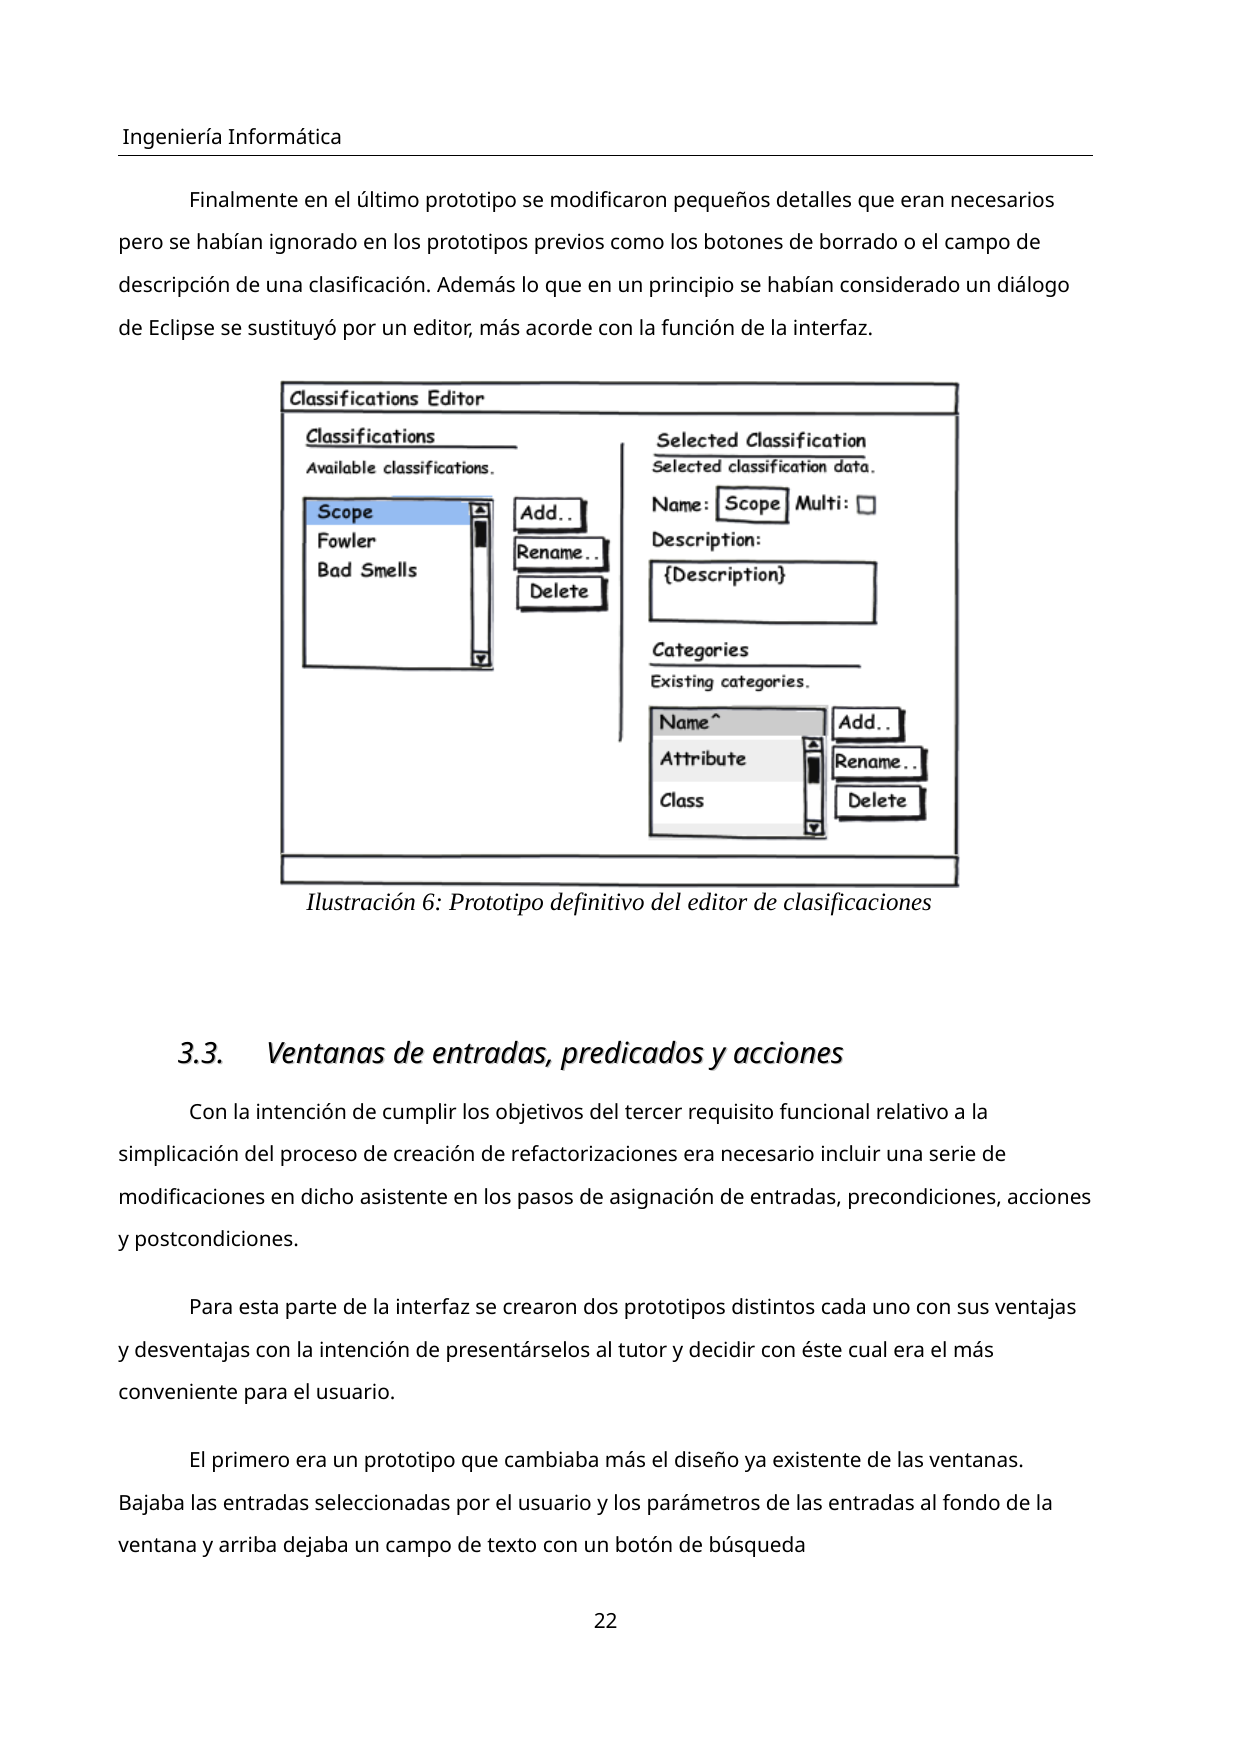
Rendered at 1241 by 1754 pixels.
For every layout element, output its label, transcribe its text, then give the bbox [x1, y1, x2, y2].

text Ilustración 6: Prototipo definitivo del editor de clasificaciones [280, 888, 960, 916]
picture [280, 380, 961, 888]
text Para esta parte de la interfaz se crearon dos prototipos distintos cada uno con sus ventajas y desventajas con la intención de presentárselos al tutor y decidir con éste cual era el más conveniente para el usuario. [118, 1292, 1093, 1406]
text Con la intención de cumplir los objetivos del tercer requisito funcional relativo a la simplicación del proceso de creación de refactorizaciones era necesario incluir una serie de modificaciones en dicho asistente en los pasos de asignación de entradas, precondiciones, acciones y postcondiciones. [118, 1097, 1093, 1253]
subtitle Ventanas de entradas, predicados y acciones [177, 1032, 1093, 1072]
text El primero era un prototipo que cambiaba más el diseño ya existente de las ventanas. Bajaba las entradas seleccionadas por el usuario y los parámetros de las entradas al fondo de la ventana y arriba dejaba un campo de texto con un botón de búsqueda [118, 1445, 1093, 1559]
text Finalmente en el último prototipo se modificaron pequeños detalles que eran necesarios pero se habían ignorado en los prototipos previos como los botones de borrado o el campo de descripción de una clasificación. Además lo que en un principio se habían considerado un diálogo de Eclipse se sustituyó por un editor, más acorde con la función de la interfaz. [118, 185, 1093, 341]
